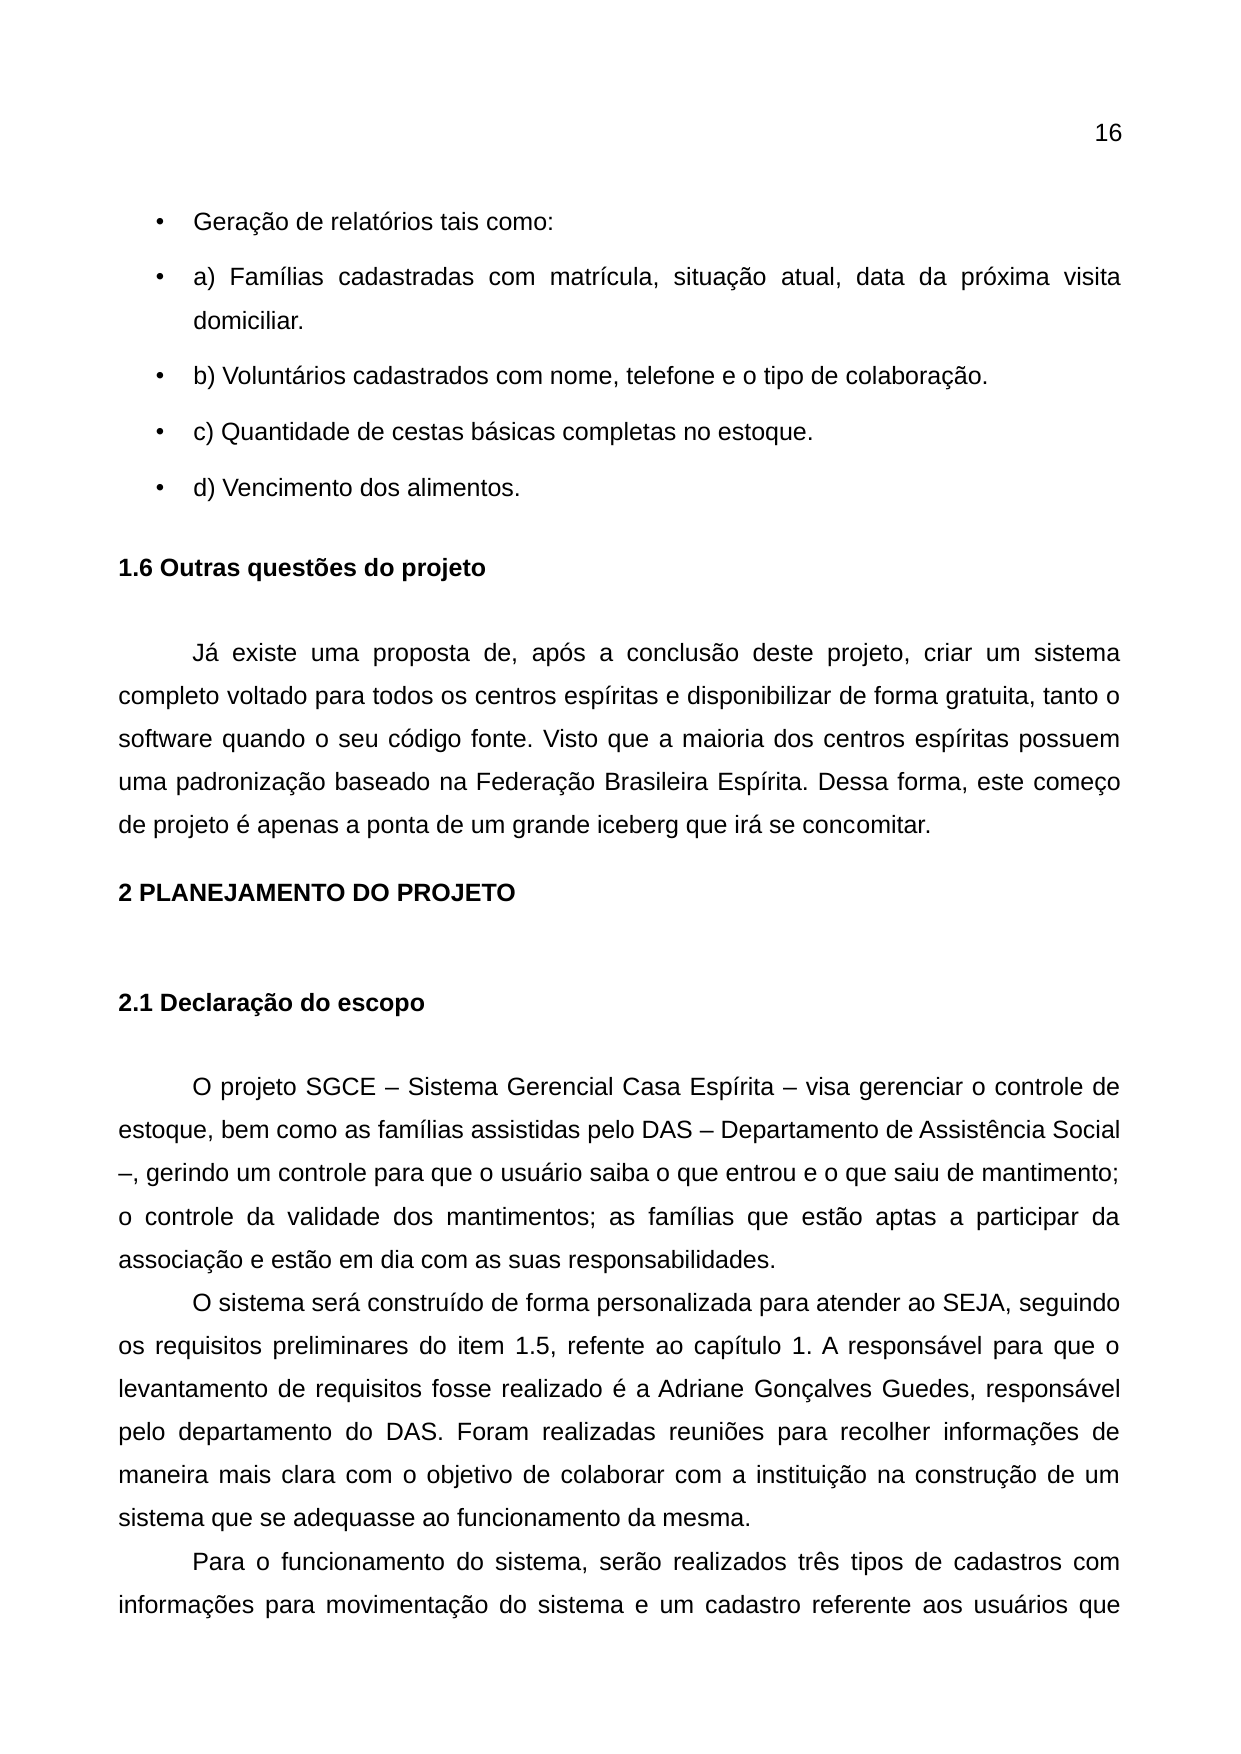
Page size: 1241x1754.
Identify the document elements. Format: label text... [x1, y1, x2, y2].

text O sistema será construído de forma personalizada para atender ao SEJA, seguindo os requisitos preliminares do item 1.5, refente ao capítulo 1. A responsável para que o levantamento de requisitos fosse realizado é a Adriane Gonçalves Guedes, responsável pelo departamento do DAS. Foram realizadas reuniões para recolher informações de maneira mais clara com o objetivo de colaborar com a instituição na construção de um sistema que se adequasse ao funcionamento da mesma. [118, 1288, 1122, 1532]
text O projeto SGCE – Sistema Gerencial Casa Espírita – visa gerenciar o controle de estoque, bem como as famílias assistidas pelo DAS – Departamento de Assistência Social –, gerindo um controle para que o usuário saiba o que entrou e o que saiu de mantimento; o controle da validade dos mantimentos; as famílias que estão aptas a participar da associação e estão em dia com as suas responsabilidades. [118, 1072, 1122, 1273]
list Geração de relatórios tais como: [156, 207, 1122, 236]
subtitle 2 PLANEJAMENTO DO PROJETO [118, 878, 1122, 907]
subtitle 1.6 Outras questões do projeto [118, 553, 1122, 582]
list a) Famílias cadastradas com matrícula, situação atual, data da próxima visita domiciliar. [156, 262, 1122, 334]
list d) Vencimento dos alimentos. [156, 473, 1122, 502]
text Para o funcionamento do sistema, serão realizados três tipos de cadastros com informações para movimentação do sistema e um cadastro referente aos usuários que [118, 1547, 1122, 1618]
subtitle 2.1 Declaração do escopo [118, 988, 1122, 1017]
list c) Quantidade de cestas básicas completas no estoque. [156, 417, 1122, 446]
text Já existe uma proposta de, após a conclusão deste projeto, criar um sistema completo voltado para todos os centros espíritas e disponibilizar de forma gratuita, tanto o software quando o seu código fonte. Visto que a maioria dos centros espíritas possuem uma padronização baseado na Federação Brasileira Espírita. Dessa forma, este começo de projeto é apenas a ponta de um grande iceberg que irá se concomitar. [118, 638, 1122, 839]
list b) Voluntários cadastrados com nome, telefone e o tipo de colaboração. [156, 361, 1122, 390]
